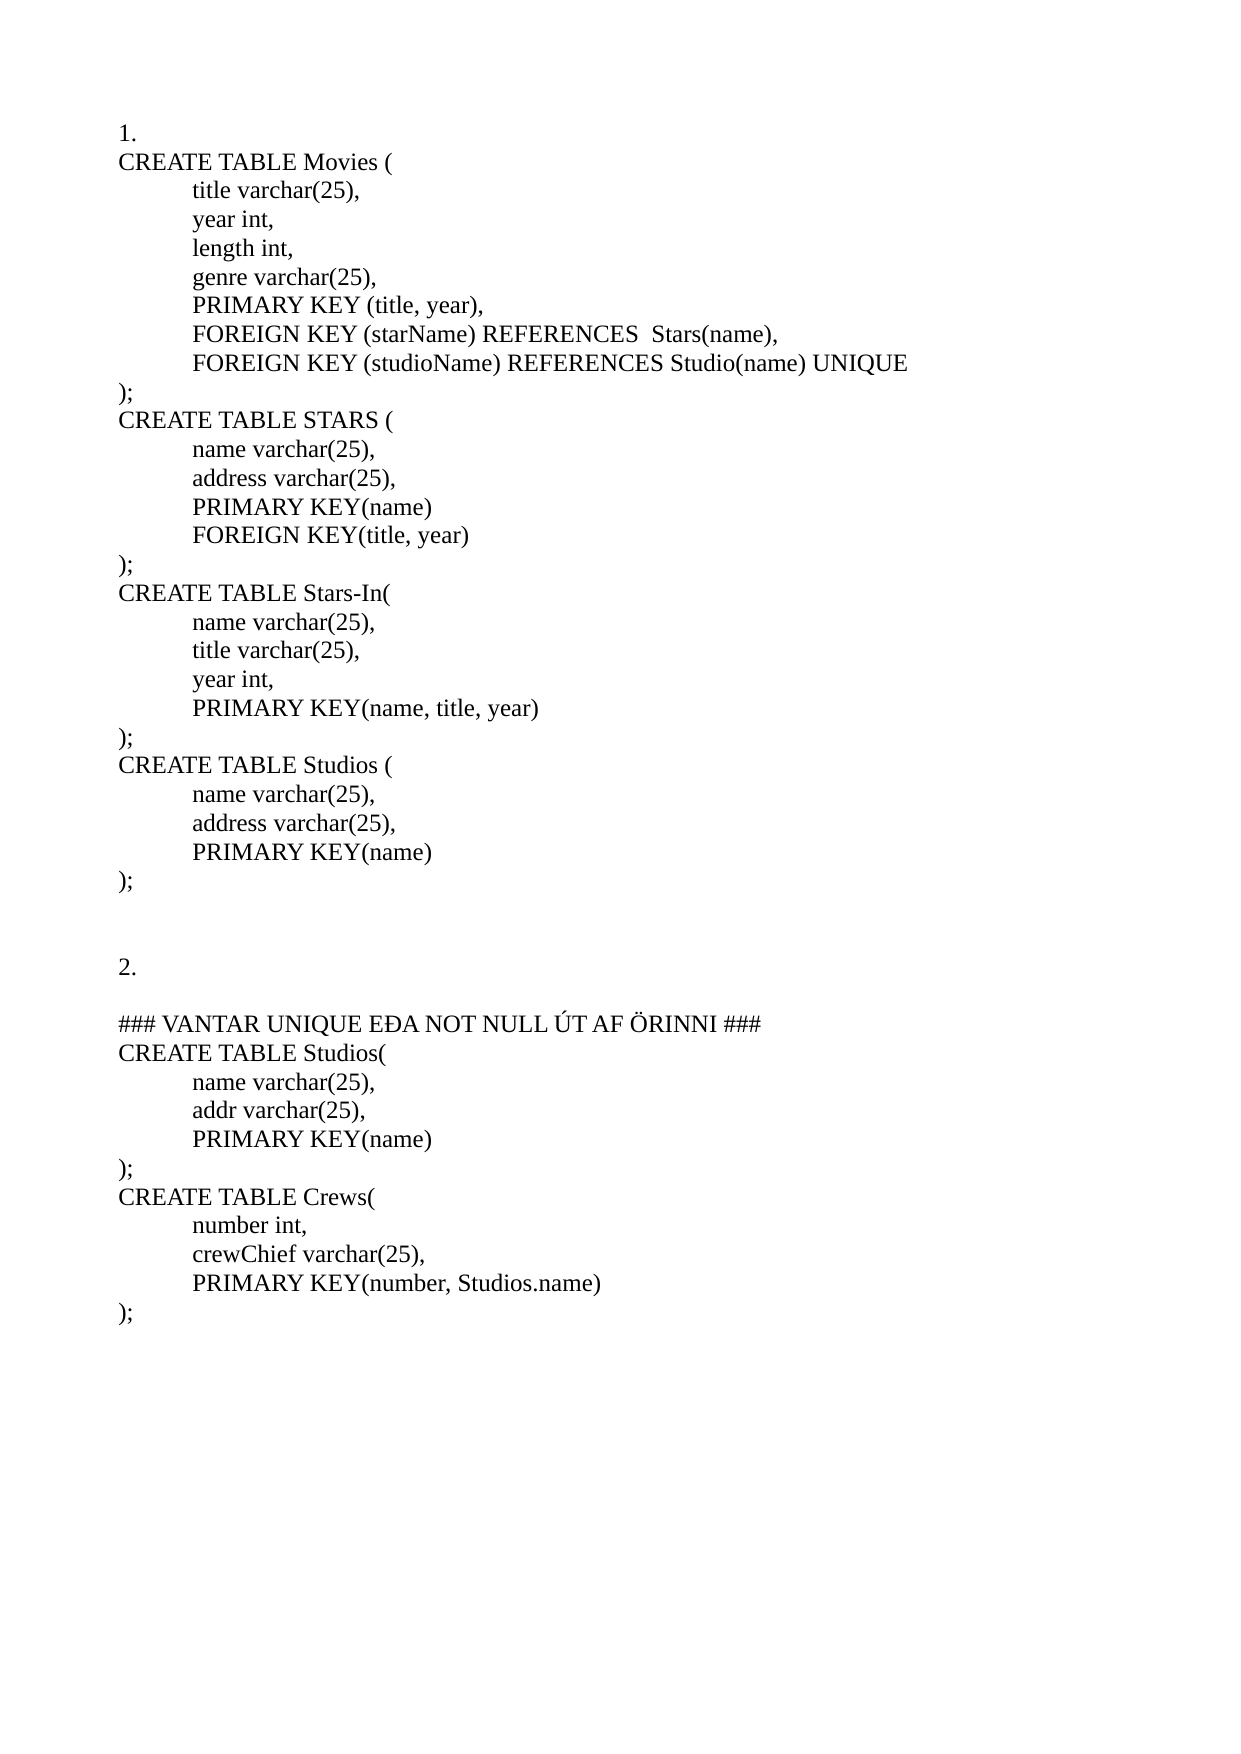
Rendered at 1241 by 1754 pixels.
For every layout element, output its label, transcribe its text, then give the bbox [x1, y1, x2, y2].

text 1. [118, 118, 1122, 147]
text PRIMARY KEY(name) [118, 1124, 1122, 1153]
text title varchar(25), [118, 636, 1122, 664]
text PRIMARY KEY(name, title, year) [118, 693, 1122, 722]
text CREATE TABLE Stars-In( [118, 578, 1122, 607]
text FOREIGN KEY(title, year) [118, 521, 1122, 549]
text PRIMARY KEY(name) [118, 837, 1122, 866]
text ); [118, 866, 1122, 894]
text PRIMARY KEY(number, Studios.name) [118, 1268, 1122, 1297]
text ); [118, 549, 1122, 578]
text addr varchar(25), [118, 1096, 1122, 1124]
text year int, [118, 664, 1122, 693]
text ); [118, 722, 1122, 751]
text genre varchar(25), [118, 262, 1122, 291]
text CREATE TABLE Movies ( title varchar(25), [118, 147, 1122, 204]
text CREATE TABLE Studios( [118, 1038, 1122, 1067]
text address varchar(25), [118, 808, 1122, 837]
text ### VANTAR UNIQUE EÐA NOT NULL ÚT AF ÖRINNI ### [118, 1009, 1122, 1038]
text name varchar(25), [118, 607, 1122, 636]
text crewChief varchar(25), [118, 1239, 1122, 1268]
text CREATE TABLE Studios ( [118, 751, 1122, 779]
text address varchar(25), [118, 463, 1122, 492]
text CREATE TABLE Crews( [118, 1182, 1122, 1211]
text ); [118, 1153, 1122, 1182]
text name varchar(25), [118, 779, 1122, 808]
text PRIMARY KEY(name) [118, 492, 1122, 521]
text FOREIGN KEY (studioName) REFERENCES Studio(name) UNIQUE [118, 348, 1122, 377]
text ); [118, 1297, 1122, 1326]
text year int, [118, 204, 1122, 233]
text name varchar(25), [118, 434, 1122, 463]
text FOREIGN KEY (starName) REFERENCES Stars(name), [118, 319, 1122, 348]
text number int, [118, 1211, 1122, 1239]
text ); [118, 377, 1122, 406]
text name varchar(25), [118, 1067, 1122, 1096]
text length int, [118, 233, 1122, 262]
text PRIMARY KEY (title, year), [118, 291, 1122, 319]
text CREATE TABLE STARS ( [118, 406, 1122, 434]
text 2. [118, 952, 1122, 981]
